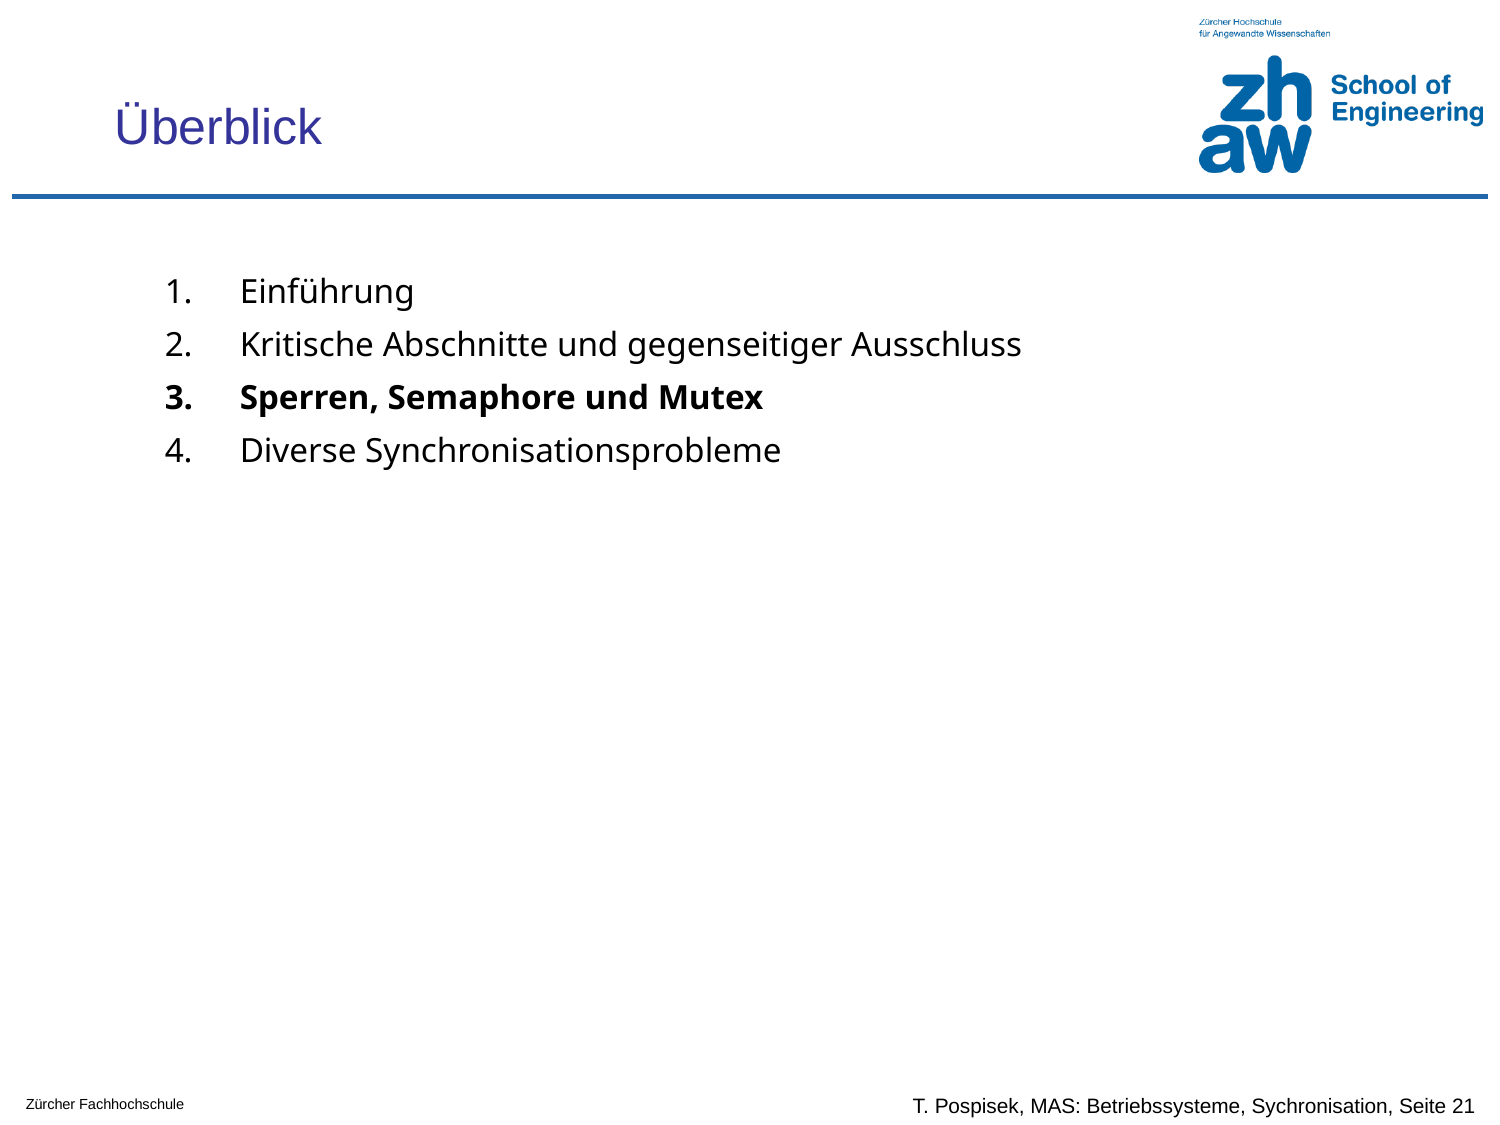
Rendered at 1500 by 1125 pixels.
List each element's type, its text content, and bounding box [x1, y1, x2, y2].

picture [1199, 19, 1483, 173]
title Überblick [99, 50, 1379, 163]
text_box Einführung Kritische Abschnitte und gegenseitiger Ausschluss Sperren, Semaphore und Mutex Diverse Synchronisationsprobleme [149, 262, 1363, 1038]
